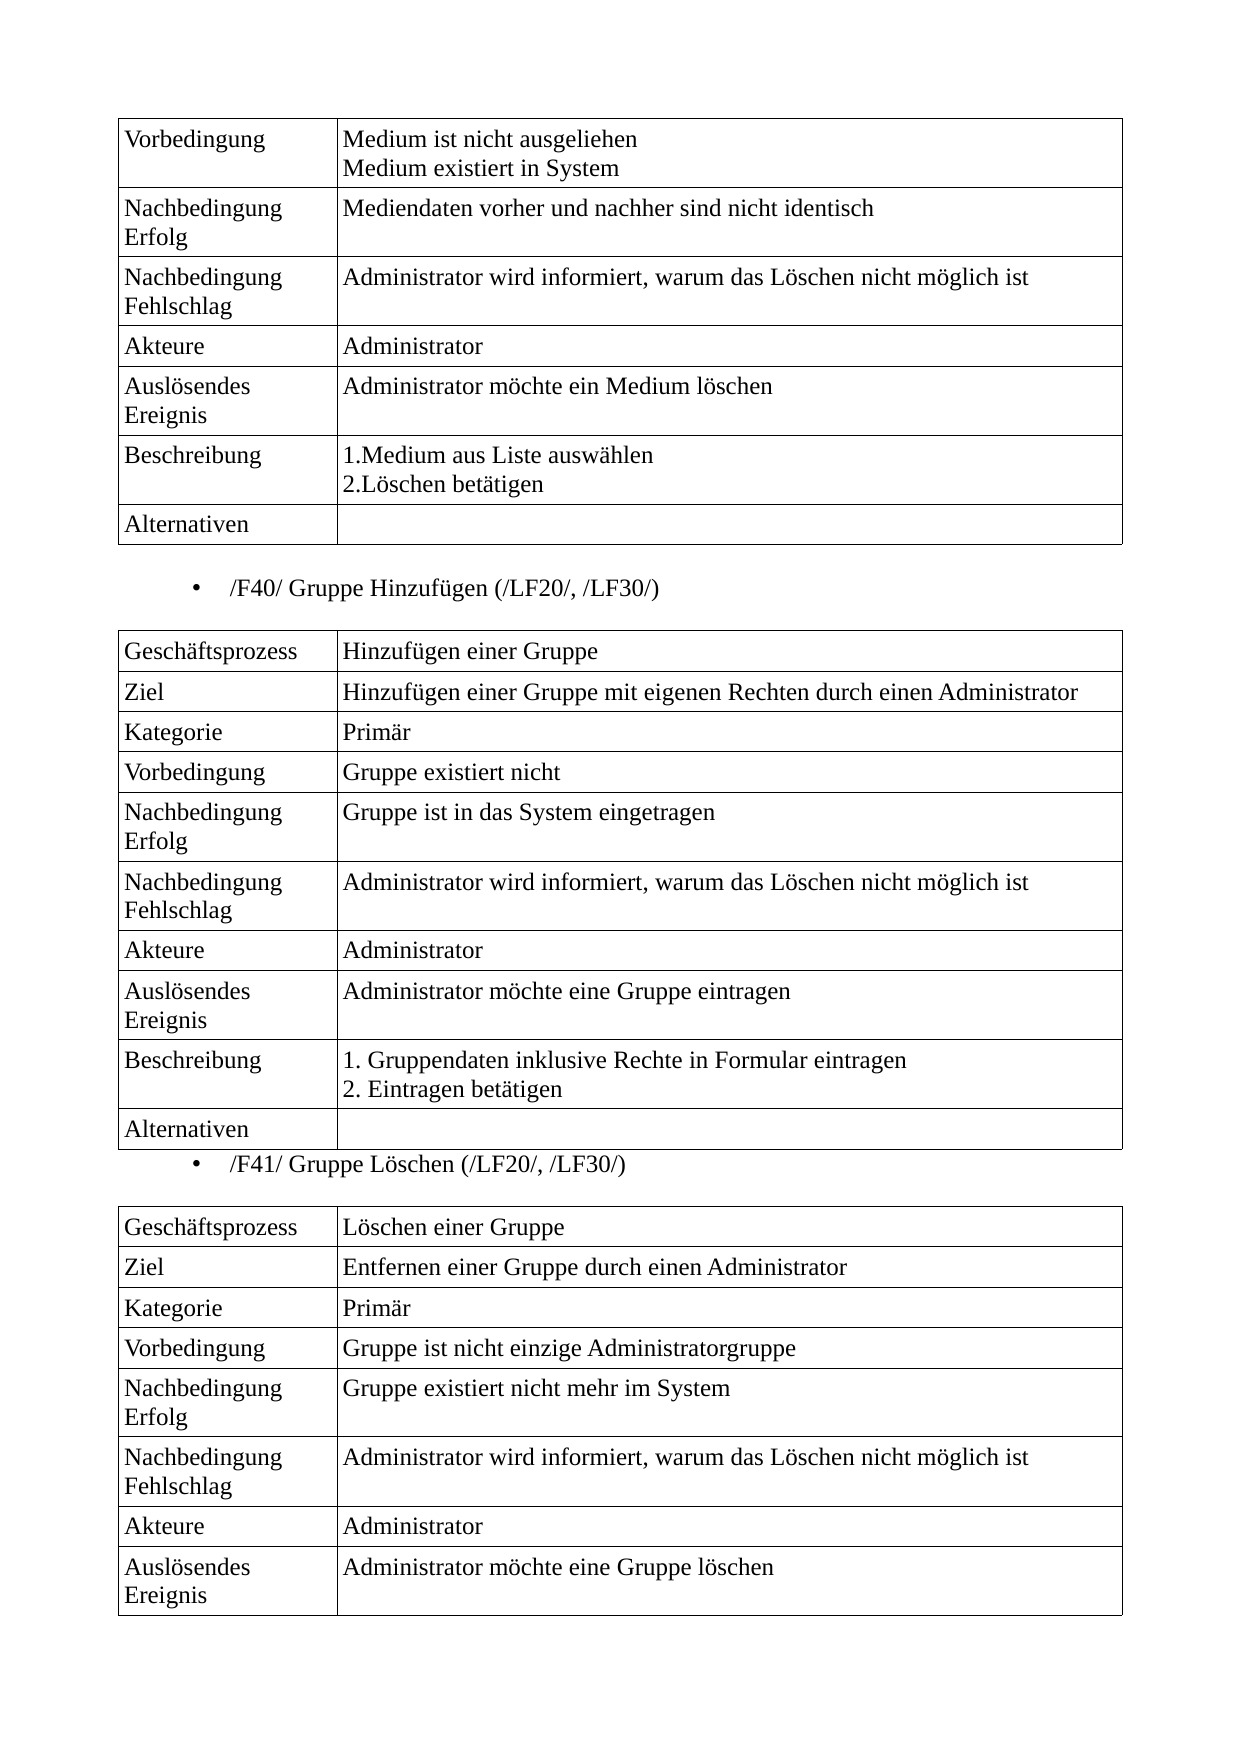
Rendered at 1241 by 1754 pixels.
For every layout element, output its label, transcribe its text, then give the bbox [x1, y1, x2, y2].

table_cell Beschreibung [119, 1040, 337, 1108]
table_cell Kategorie [119, 712, 337, 751]
table_cell Ziel [119, 1247, 337, 1287]
table_cell Gruppe existiert nicht mehr im System [338, 1369, 1122, 1436]
table_cell Nachbedingung Erfolg [119, 188, 337, 256]
table_cell [338, 505, 1122, 544]
table_cell Auslösendes Ereignis [119, 971, 337, 1039]
table_cell Medium ist nicht ausgeliehen Medium existiert in System [338, 119, 1122, 187]
table_cell Primär [338, 1288, 1122, 1327]
table_cell Auslösendes Ereignis [119, 367, 337, 435]
table_cell Vorbedingung [119, 119, 337, 187]
table_cell Administrator [338, 931, 1122, 970]
table_cell Primär [338, 712, 1122, 751]
table_cell Administrator möchte eine Gruppe löschen [338, 1547, 1122, 1615]
table_cell 1. Gruppendaten inklusive Rechte in Formular eintragen 2. Eintragen betätigen [338, 1040, 1122, 1108]
list /F40/ Gruppe Hinzufügen (/LF20/, /LF30/) [192, 573, 1122, 602]
table_cell Hinzufügen einer Gruppe mit eigenen Rechten durch einen Administrator [338, 672, 1122, 711]
table_cell Beschreibung [119, 436, 337, 504]
table_cell Nachbedingung Erfolg [119, 1369, 337, 1436]
table_cell Administrator [338, 326, 1122, 366]
table_cell Nachbedingung Fehlschlag [119, 1437, 337, 1506]
table_header Hinzufügen einer Gruppe [338, 631, 1122, 671]
table_cell Administrator wird informiert, warum das Löschen nicht möglich ist [338, 257, 1122, 325]
table_cell Nachbedingung Erfolg [119, 793, 337, 861]
table_cell Akteure [119, 1507, 337, 1546]
table_cell Akteure [119, 931, 337, 970]
table_header Geschäftsprozess [119, 631, 337, 671]
table_cell Gruppe ist nicht einzige Administratorgruppe [338, 1328, 1122, 1367]
table_cell Administrator möchte eine Gruppe eintragen [338, 971, 1122, 1039]
table_cell Administrator wird informiert, warum das Löschen nicht möglich ist [338, 862, 1122, 930]
table_cell 1.Medium aus Liste auswählen 2.Löschen betätigen [338, 436, 1122, 504]
table_cell Mediendaten vorher und nachher sind nicht identisch [338, 188, 1122, 256]
table_cell Alternativen [119, 505, 337, 544]
table_header Geschäftsprozess [119, 1207, 337, 1246]
table_cell [338, 1109, 1122, 1148]
table_cell Gruppe existiert nicht [338, 752, 1122, 792]
table_cell Nachbedingung Fehlschlag [119, 862, 337, 930]
table_cell Administrator möchte ein Medium löschen [338, 367, 1122, 435]
table_cell Kategorie [119, 1288, 337, 1327]
table_cell Auslösendes Ereignis [119, 1547, 337, 1615]
table_header Löschen einer Gruppe [338, 1207, 1122, 1246]
table_cell Administrator [338, 1507, 1122, 1546]
list /F41/ Gruppe Löschen (/LF20/, /LF30/) [192, 1150, 1122, 1177]
table_cell Gruppe ist in das System eingetragen [338, 793, 1122, 861]
table_cell Vorbedingung [119, 1328, 337, 1367]
table_cell Ziel [119, 672, 337, 711]
table_cell Alternativen [119, 1109, 337, 1148]
table_cell Administrator wird informiert, warum das Löschen nicht möglich ist [338, 1437, 1122, 1506]
table_cell Akteure [119, 326, 337, 366]
table_cell Entfernen einer Gruppe durch einen Administrator [338, 1247, 1122, 1287]
table_cell Nachbedingung Fehlschlag [119, 257, 337, 325]
table_cell Vorbedingung [119, 752, 337, 792]
